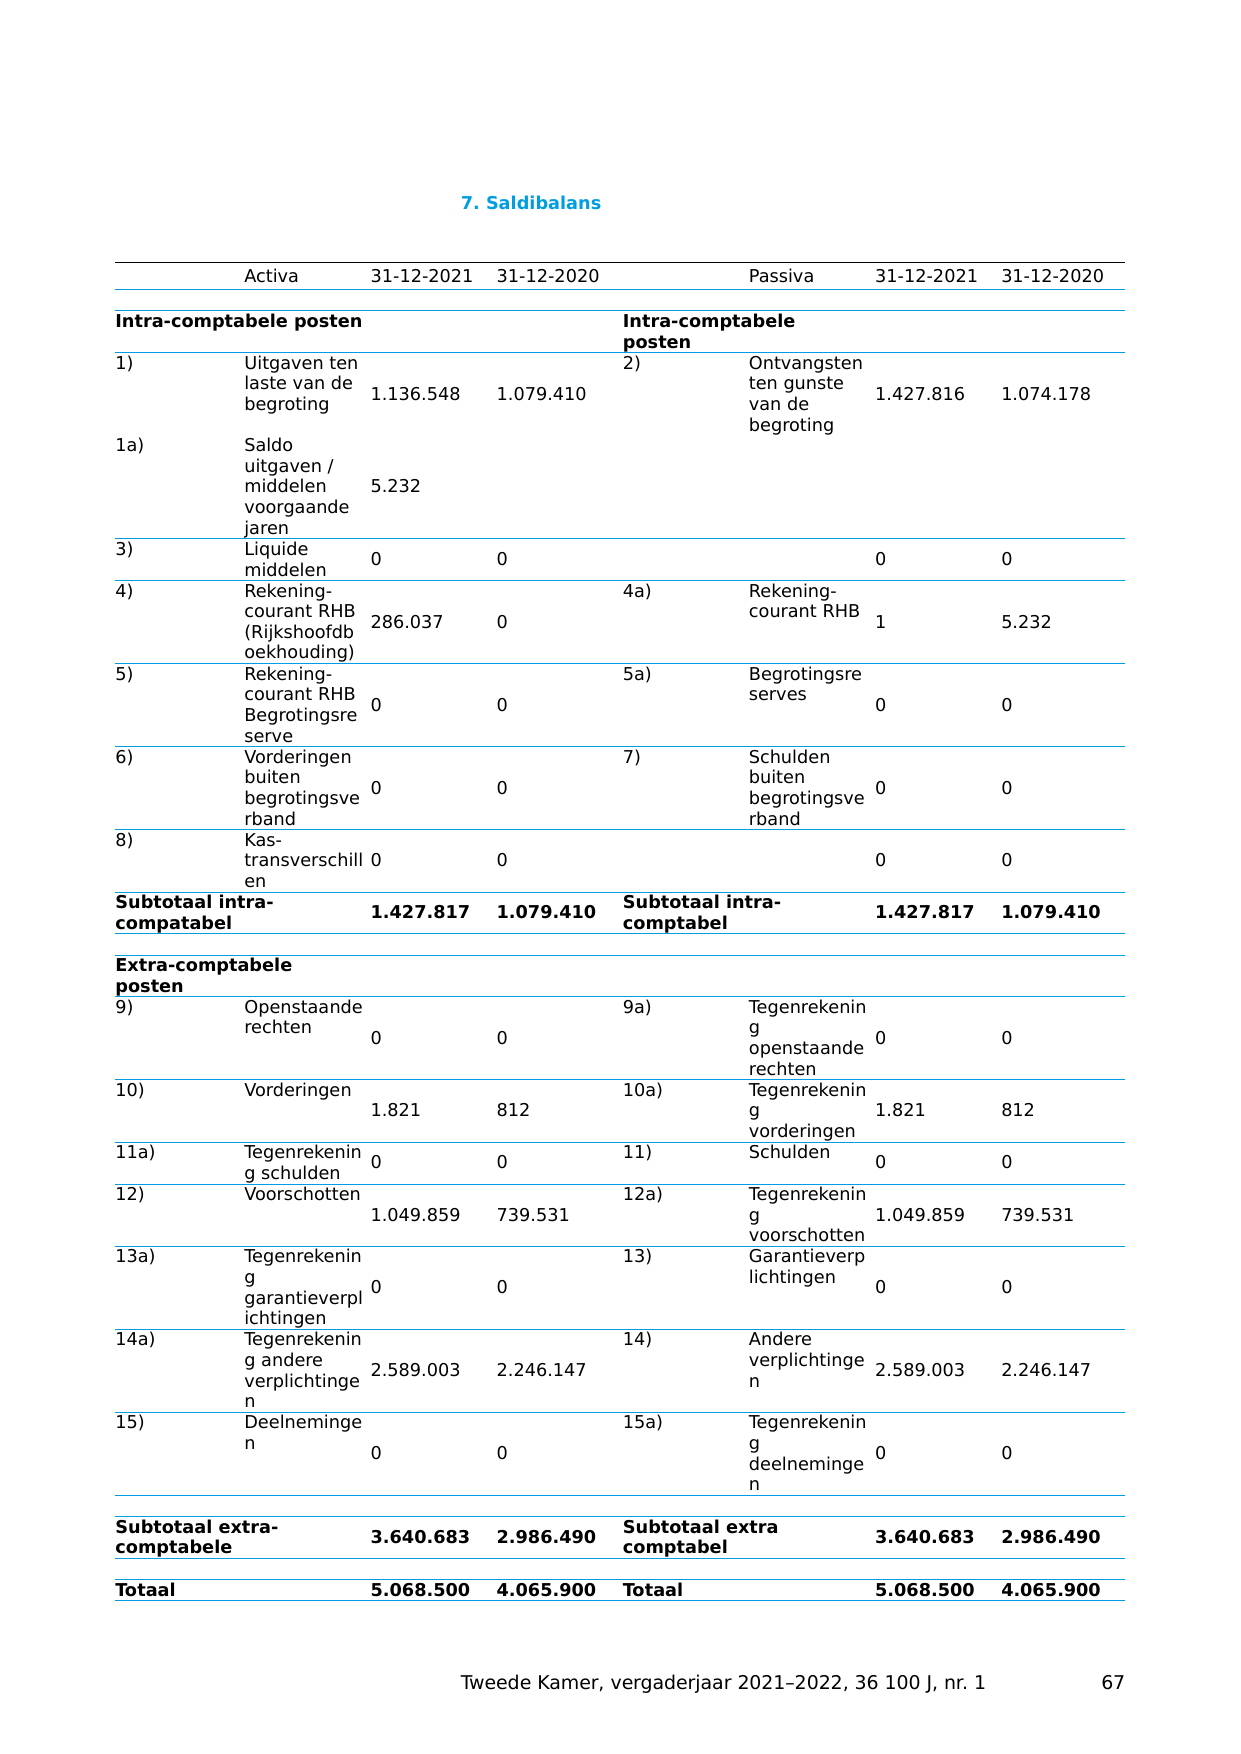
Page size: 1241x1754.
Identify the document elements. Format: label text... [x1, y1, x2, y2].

table_cell Tegenrekening schulden [241, 1143, 367, 1183]
table_cell 0 [872, 1247, 998, 1329]
table_cell [368, 934, 493, 954]
table_cell 0 [494, 581, 620, 663]
table_cell 1.427.816 [872, 353, 998, 435]
table_cell Tegenrekening andere verplichtingen [241, 1330, 367, 1412]
table_cell 0 [368, 747, 493, 829]
table_cell [368, 1559, 493, 1579]
table_cell 0 [872, 1143, 998, 1183]
table_cell Ontvangsten ten gunste van de begroting [746, 353, 872, 435]
table_cell 0 [494, 1143, 620, 1183]
table_cell Totaal [115, 1580, 367, 1600]
table_cell 0 [998, 664, 1125, 746]
table_cell [115, 290, 241, 310]
table_cell [872, 1559, 998, 1579]
table_cell [872, 435, 998, 538]
table_cell [746, 934, 872, 954]
table_cell [746, 290, 872, 310]
table_cell [998, 435, 1125, 538]
table_cell [494, 290, 620, 310]
table_cell Passiva [746, 263, 872, 289]
table_cell 812 [494, 1080, 620, 1142]
table_cell 0 [494, 1413, 620, 1495]
table_cell 31-12-2020 [998, 263, 1125, 289]
table_cell Subtotaal extra-comptabele [115, 1517, 367, 1558]
table_cell Tegenrekening garantieverplichtingen [241, 1247, 367, 1329]
table_cell 0 [494, 830, 620, 892]
table_cell 31-12-2021 [872, 263, 998, 289]
table_cell Uitgaven ten laste van de begroting [241, 353, 367, 435]
table_cell 0 [872, 997, 998, 1079]
table_cell Tegenrekening vorderingen [746, 1080, 872, 1142]
table_cell 739.531 [494, 1185, 620, 1246]
table_cell 5.232 [998, 581, 1125, 663]
table_cell 4.065.900 [494, 1580, 620, 1600]
table_cell 2.986.490 [998, 1517, 1125, 1558]
table_cell Rekening-courant RHB Begrotingsreserve [241, 664, 367, 746]
table_cell Tegenrekening openstaande rechten [746, 997, 872, 1079]
table_cell [620, 830, 746, 892]
table_cell 13) [620, 1247, 746, 1329]
table_cell 14) [620, 1330, 746, 1412]
table_cell [872, 934, 998, 954]
table_header Tabel 31 Saldibalans per 31 december van het Deltafonds (bedragen x 1.000) [115, 237, 1125, 262]
table_cell [746, 830, 872, 892]
table_cell 12) [115, 1185, 241, 1246]
table_cell 4) [115, 581, 241, 663]
table_cell [746, 1496, 872, 1516]
table_cell Voorschotten [241, 1185, 367, 1246]
table_cell [241, 1496, 367, 1516]
table_cell [115, 263, 241, 289]
table_cell [998, 311, 1125, 352]
table_cell 0 [494, 1247, 620, 1329]
table_cell 1.079.410 [494, 893, 620, 933]
table_cell [746, 435, 872, 538]
table_cell 0 [368, 664, 493, 746]
table_cell [620, 934, 746, 954]
table_cell 2.246.147 [998, 1330, 1125, 1412]
table_cell 11) [620, 1143, 746, 1183]
table_cell 5.232 [368, 435, 493, 538]
table_cell Deelnemingen [241, 1413, 367, 1495]
table_cell Rekening-courant RHB (Rijkshoofdboekhouding) [241, 581, 367, 663]
table_cell 0 [494, 747, 620, 829]
table_cell [620, 956, 872, 996]
table_cell Rekening-courant RHB [746, 581, 872, 663]
table_cell 2.589.003 [872, 1330, 998, 1412]
table_cell [872, 290, 998, 310]
table_cell [998, 934, 1125, 954]
table_cell [998, 956, 1125, 996]
table_cell [368, 1496, 493, 1516]
table_cell 14a) [115, 1330, 241, 1412]
table_cell [872, 956, 998, 996]
table_cell Liquide middelen [241, 539, 367, 580]
table_cell [746, 1559, 872, 1579]
table_cell [620, 435, 746, 538]
table_cell 15) [115, 1413, 241, 1495]
table_cell 9) [115, 997, 241, 1079]
table_cell [998, 1559, 1125, 1579]
table_cell [620, 290, 746, 310]
table_cell 10a) [620, 1080, 746, 1142]
table_cell Extra-comptabele posten [115, 956, 367, 996]
table_cell [368, 311, 493, 352]
table_cell Intra-comptabele posten [620, 311, 872, 352]
table_cell [494, 1496, 620, 1516]
table_cell 5.068.500 [368, 1580, 493, 1600]
table_cell 0 [368, 1247, 493, 1329]
table_cell [115, 1496, 241, 1516]
table_cell 1.821 [872, 1080, 998, 1142]
table_cell 0 [368, 830, 493, 892]
table_cell 1 [872, 581, 998, 663]
table_cell 10) [115, 1080, 241, 1142]
table_cell [494, 1559, 620, 1579]
table_cell 0 [998, 830, 1125, 892]
table_cell 1.136.548 [368, 353, 493, 435]
table_cell 1.821 [368, 1080, 493, 1142]
table_cell Vorderingen buiten begrotingsverband [241, 747, 367, 829]
table_cell 812 [998, 1080, 1125, 1142]
table_cell 0 [872, 747, 998, 829]
table_cell [494, 435, 620, 538]
table_cell 1) [115, 353, 241, 435]
table_cell Intra-comptabele posten [115, 311, 367, 352]
table_cell 1.079.410 [494, 353, 620, 435]
table_cell 0 [998, 1247, 1125, 1329]
table_cell Openstaande rechten [241, 997, 367, 1079]
table_cell [368, 956, 493, 996]
table_cell 286.037 [368, 581, 493, 663]
table_cell 1.049.859 [872, 1185, 998, 1246]
table_cell Schulden [746, 1143, 872, 1183]
table_cell [115, 1559, 241, 1579]
table_cell Andere verplichtingen [746, 1330, 872, 1412]
table_cell 1a) [115, 435, 241, 538]
table_cell 1.427.817 [368, 893, 493, 933]
table_cell Vorderingen [241, 1080, 367, 1142]
table_cell [620, 1559, 746, 1579]
table_cell 739.531 [998, 1185, 1125, 1246]
table_cell Kas-transverschillen [241, 830, 367, 892]
table_cell Saldo uitgaven / middelen voorgaande jaren [241, 435, 367, 538]
table_cell 0 [872, 830, 998, 892]
table_cell [241, 934, 367, 954]
table_cell 0 [368, 997, 493, 1079]
table_cell 15a) [620, 1413, 746, 1495]
table_cell Begrotingsreserves [746, 664, 872, 746]
table_cell 2.589.003 [368, 1330, 493, 1412]
table_cell 0 [998, 997, 1125, 1079]
table_cell [620, 539, 746, 580]
table_cell 0 [998, 539, 1125, 580]
table_cell 2.986.490 [494, 1517, 620, 1558]
table_cell [241, 290, 367, 310]
table_cell 2) [620, 353, 746, 435]
table_cell 0 [872, 664, 998, 746]
table_cell Activa [241, 263, 367, 289]
table_cell 0 [368, 539, 493, 580]
table_cell [494, 956, 620, 996]
table_cell 0 [998, 1143, 1125, 1183]
table_cell 4.065.900 [998, 1580, 1125, 1600]
table_cell 0 [998, 747, 1125, 829]
table_cell 31-12-2020 [494, 263, 620, 289]
table_cell Garantieverplichtingen [746, 1247, 872, 1329]
table_cell 1.049.859 [368, 1185, 493, 1246]
table_cell 1.079.410 [998, 893, 1125, 933]
table_cell 0 [998, 1413, 1125, 1495]
table_cell [494, 311, 620, 352]
table_cell 0 [494, 539, 620, 580]
table_cell 6) [115, 747, 241, 829]
table_cell 0 [872, 1413, 998, 1495]
table_cell 11a) [115, 1143, 241, 1183]
table_cell 3.640.683 [368, 1517, 493, 1558]
table_cell Schulden buiten begrotingsverband [746, 747, 872, 829]
table_cell 0 [872, 539, 998, 580]
table_cell 31-12-2021 [368, 263, 493, 289]
table_cell Subtotaal intra-comptabel [620, 893, 872, 933]
table_cell [872, 311, 998, 352]
table_cell 5a) [620, 664, 746, 746]
table_cell 5.068.500 [872, 1580, 998, 1600]
table_cell 7) [620, 747, 746, 829]
table_cell [872, 1496, 998, 1516]
table_cell Subtotaal intra-compatabel [115, 893, 367, 933]
table_cell [494, 934, 620, 954]
table_cell [368, 290, 493, 310]
table_cell [998, 1496, 1125, 1516]
table_cell Subtotaal extra comptabel [620, 1517, 872, 1558]
table_cell 0 [368, 1413, 493, 1495]
table_cell 12a) [620, 1185, 746, 1246]
table_cell 0 [494, 997, 620, 1079]
table_cell 2.246.147 [494, 1330, 620, 1412]
table_cell 3) [115, 539, 241, 580]
table_cell 5) [115, 664, 241, 746]
table_cell [620, 263, 746, 289]
table_cell 1.074.178 [998, 353, 1125, 435]
table_cell 1.427.817 [872, 893, 998, 933]
table_cell 0 [494, 664, 620, 746]
table_cell 3.640.683 [872, 1517, 998, 1558]
table_cell [620, 1496, 746, 1516]
table_cell [998, 290, 1125, 310]
title 7. Saldibalans [461, 191, 1125, 214]
table_cell 4a) [620, 581, 746, 663]
table_cell [115, 934, 241, 954]
table_cell [241, 1559, 367, 1579]
table_cell Totaal [620, 1580, 872, 1600]
table_cell 13a) [115, 1247, 241, 1329]
table_cell 0 [368, 1143, 493, 1183]
table_cell 8) [115, 830, 241, 892]
table_cell Tegenrekening voorschotten [746, 1185, 872, 1246]
table_cell [746, 539, 872, 580]
table_cell Tegenrekening deelnemingen [746, 1413, 872, 1495]
table_cell 9a) [620, 997, 746, 1079]
